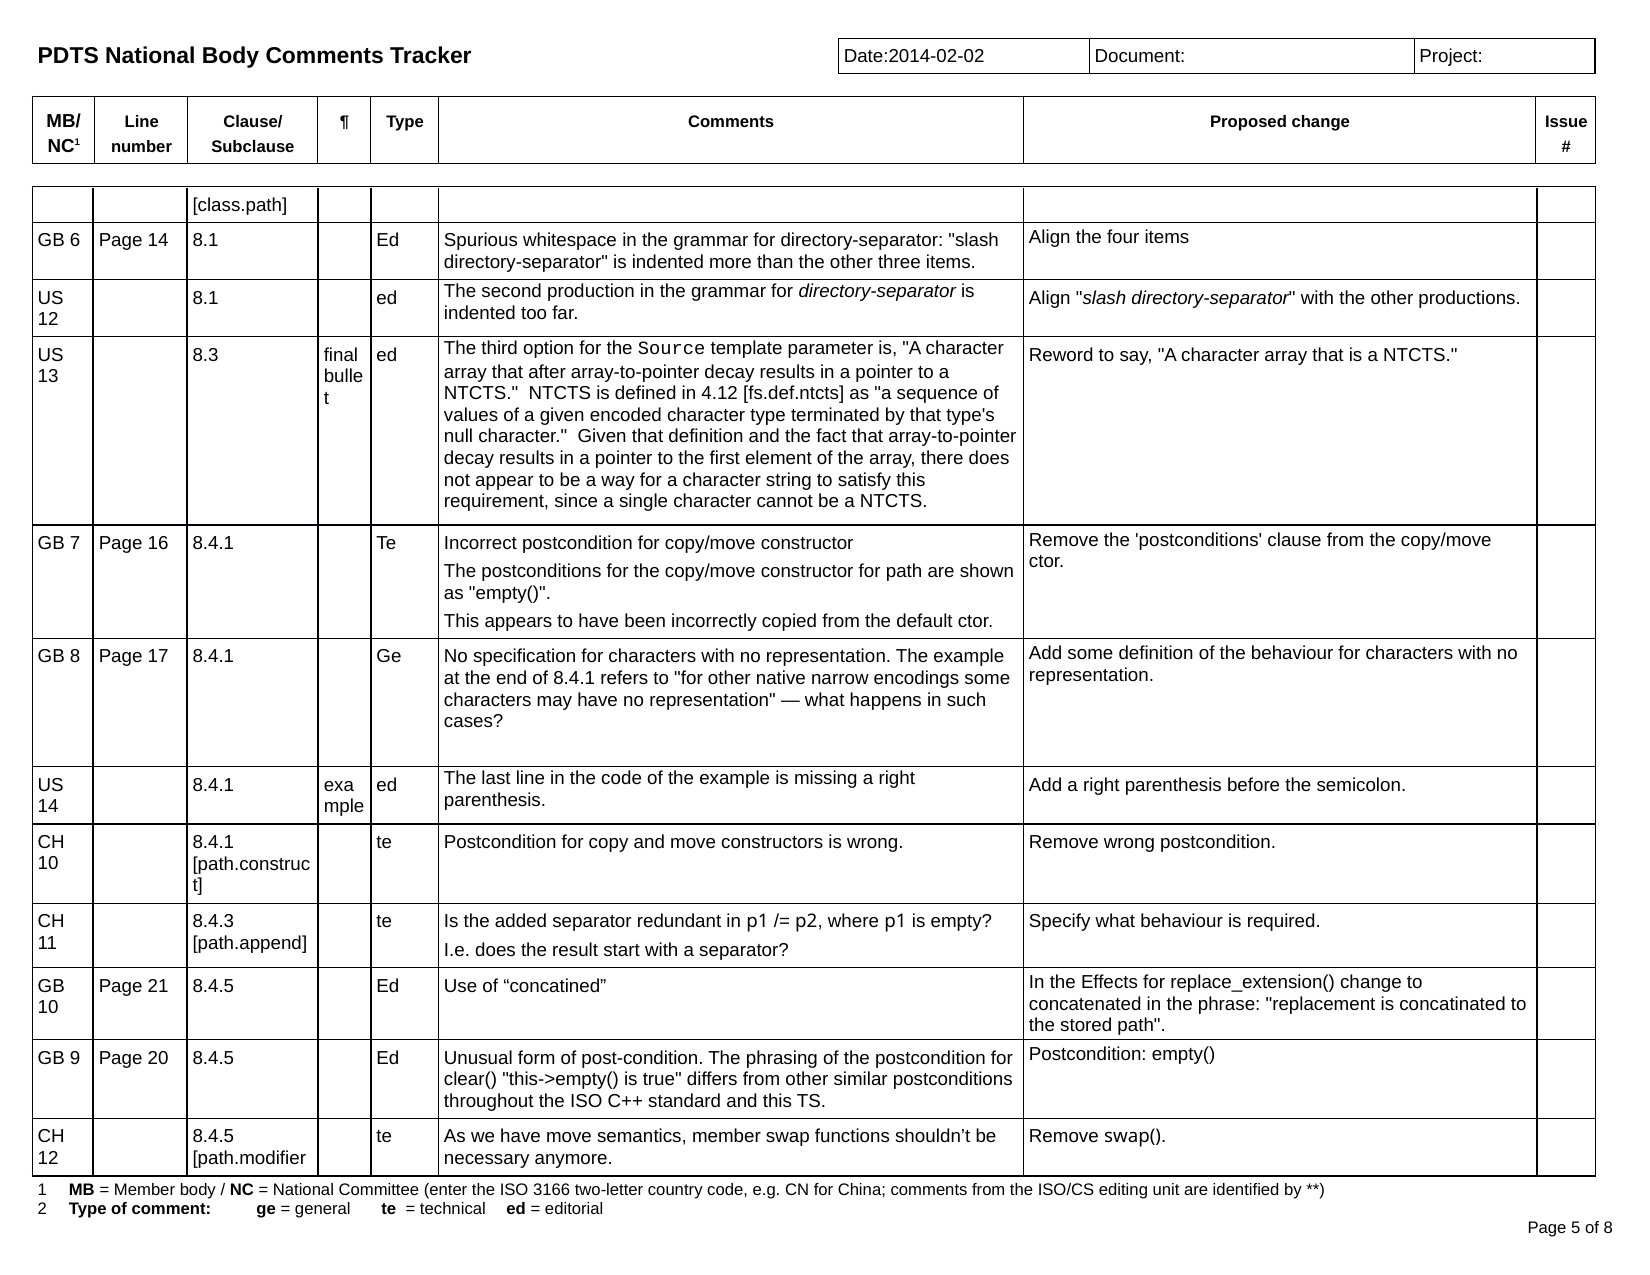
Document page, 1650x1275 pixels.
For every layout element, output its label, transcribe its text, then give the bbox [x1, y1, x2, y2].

table_cell [94, 767, 186, 823]
table_cell te [372, 825, 438, 902]
table_cell US 13 [33, 337, 92, 524]
table_cell Incorrect postcondition for copy/move constructor The postconditions for the copy/move constructor for path are shown as "empty()". This appears to have been incorrectly copied from the default ctor. [439, 526, 1023, 637]
table_cell Align the four items [1024, 223, 1536, 279]
table_cell [94, 280, 186, 336]
table_cell Add some definition of the behaviour for characters with no representation. [1024, 639, 1536, 766]
table_cell 8.4.1 [188, 767, 317, 823]
table_cell No specification for characters with no representation. The example at the end of 8.4.1 refers to "for other native narrow encodings some characters may have no representation" — what happens in such cases? [439, 639, 1023, 766]
table_cell [94, 825, 186, 902]
table_cell [1538, 526, 1595, 637]
table_cell te [372, 904, 438, 967]
table_cell [class.path] [188, 187, 318, 221]
table_cell [1538, 280, 1595, 336]
table_cell 8.1 [188, 223, 317, 279]
table_cell The second production in the grammar for directory-separator is indented too far. [439, 280, 1023, 336]
table_cell [1538, 825, 1595, 902]
table_cell [33, 187, 93, 221]
table_cell Remove the 'postconditions' clause from the copy/move ctor. [1024, 526, 1536, 637]
table_cell Is the added separator redundant in p1 /= p2, where p1 is empty? I.e. does the result start with a separator? [439, 904, 1023, 967]
table_cell Te [372, 526, 438, 637]
table_cell final bullet [319, 337, 370, 524]
table_cell [439, 187, 1023, 221]
table_cell [94, 337, 186, 524]
table_cell [1024, 187, 1537, 221]
table_cell CH 12 [33, 1119, 92, 1175]
table_cell te [372, 1119, 438, 1175]
table_cell GB 8 [33, 639, 92, 766]
table_cell The third option for the Source template parameter is, "A character array that after array-to-pointer decay results in a pointer to a NTCTS." NTCTS is defined in 4.12 [fs.def.ntcts] as "a sequence of values of a given encoded character type terminated by that type's null character." Given that definition and the fact that array-to-pointer decay results in a pointer to the first element of the array, there does not appear to be a way for a character string to satisfy this requirement, since a single character cannot be a NTCTS. [439, 337, 1023, 524]
table_cell [319, 526, 370, 637]
table_cell Page 17 [94, 639, 186, 766]
table_cell Ed [372, 223, 438, 279]
table_cell CH 10 [33, 825, 92, 902]
table_cell 8.4.1 [188, 639, 317, 766]
table_cell [319, 1040, 370, 1117]
table_cell Page 14 [94, 223, 186, 279]
table_cell Remove wrong postcondition. [1024, 825, 1536, 902]
table_cell Align "slash directory-separator" with the other productions. [1024, 280, 1536, 336]
table_cell [1538, 904, 1595, 967]
table_cell ed [372, 767, 438, 823]
table_cell Postcondition for copy and move constructors is wrong. [439, 825, 1023, 902]
table_cell Unusual form of post-condition. The phrasing of the postcondition for clear() "this->empty() is true" differs from other similar postconditions throughout the ISO C++ standard and this TS. [439, 1040, 1023, 1117]
table_cell 8.4.5 [path.modifier [188, 1119, 317, 1175]
table_cell [319, 904, 370, 967]
table_cell [319, 280, 370, 336]
table_cell [319, 968, 370, 1039]
table_cell 8.4.5 [188, 968, 317, 1039]
table_cell [1538, 767, 1595, 823]
table_cell Postcondition: empty() [1024, 1040, 1536, 1117]
table_cell Ge [372, 639, 438, 766]
table_cell [319, 187, 371, 221]
table_cell ed [372, 337, 438, 524]
table_cell [94, 1119, 186, 1175]
table_cell [1538, 1040, 1595, 1117]
table_cell Add a right parenthesis before the semicolon. [1024, 767, 1536, 823]
table_cell [1538, 968, 1595, 1039]
table_cell 8.1 [188, 280, 317, 336]
table_cell Specify what behaviour is required. [1024, 904, 1536, 967]
table_cell [319, 1119, 370, 1175]
table_cell GB 10 [33, 968, 92, 1039]
table_cell Page 21 [94, 968, 186, 1039]
table_cell CH 11 [33, 904, 92, 967]
table_cell US 12 [33, 280, 92, 336]
table_cell [319, 223, 370, 279]
table_cell 8.4.1 [path.construct] [188, 825, 317, 902]
table_cell Ed [372, 1040, 438, 1117]
table_cell Use of “concatined” [439, 968, 1023, 1039]
table_cell Reword to say, "A character array that is a NTCTS." [1024, 337, 1536, 524]
table_cell The last line in the code of the example is missing a right parenthesis. [439, 767, 1023, 823]
table_cell US 14 [33, 767, 92, 823]
table_cell [1538, 223, 1595, 279]
table_cell 8.4.1 [188, 526, 317, 637]
table_cell Remove swap(). [1024, 1119, 1536, 1175]
table_cell Page 20 [94, 1040, 186, 1117]
table_cell 8.4.3 [path.append] [188, 904, 317, 967]
table_cell [319, 639, 370, 766]
table_cell [1538, 1119, 1595, 1175]
table_cell Ed [372, 968, 438, 1039]
table_cell [319, 825, 370, 902]
table_cell [1538, 337, 1595, 524]
table_cell GB 7 [33, 526, 92, 637]
table_cell [94, 187, 187, 221]
table_cell [1538, 639, 1595, 766]
table_cell GB 9 [33, 1040, 92, 1117]
table_cell example [319, 767, 370, 823]
table_cell In the Effects for replace_extension() change to concatenated in the phrase: "replacement is concatinated to the stored path". [1024, 968, 1536, 1039]
table_cell ed [372, 280, 438, 336]
table_cell Spurious whitespace in the grammar for directory-separator: "slash directory-separator" is indented more than the other three items. [439, 223, 1023, 279]
table_cell 8.3 [188, 337, 317, 524]
table_cell 8.4.5 [188, 1040, 317, 1117]
table_cell GB 6 [33, 223, 92, 279]
table_cell As we have move semantics, member swap functions shouldn’t be necessary anymore. [439, 1119, 1023, 1175]
table_cell [372, 187, 438, 221]
table_cell Page 16 [94, 526, 186, 637]
table_cell [94, 904, 186, 967]
table_cell [1538, 187, 1595, 221]
